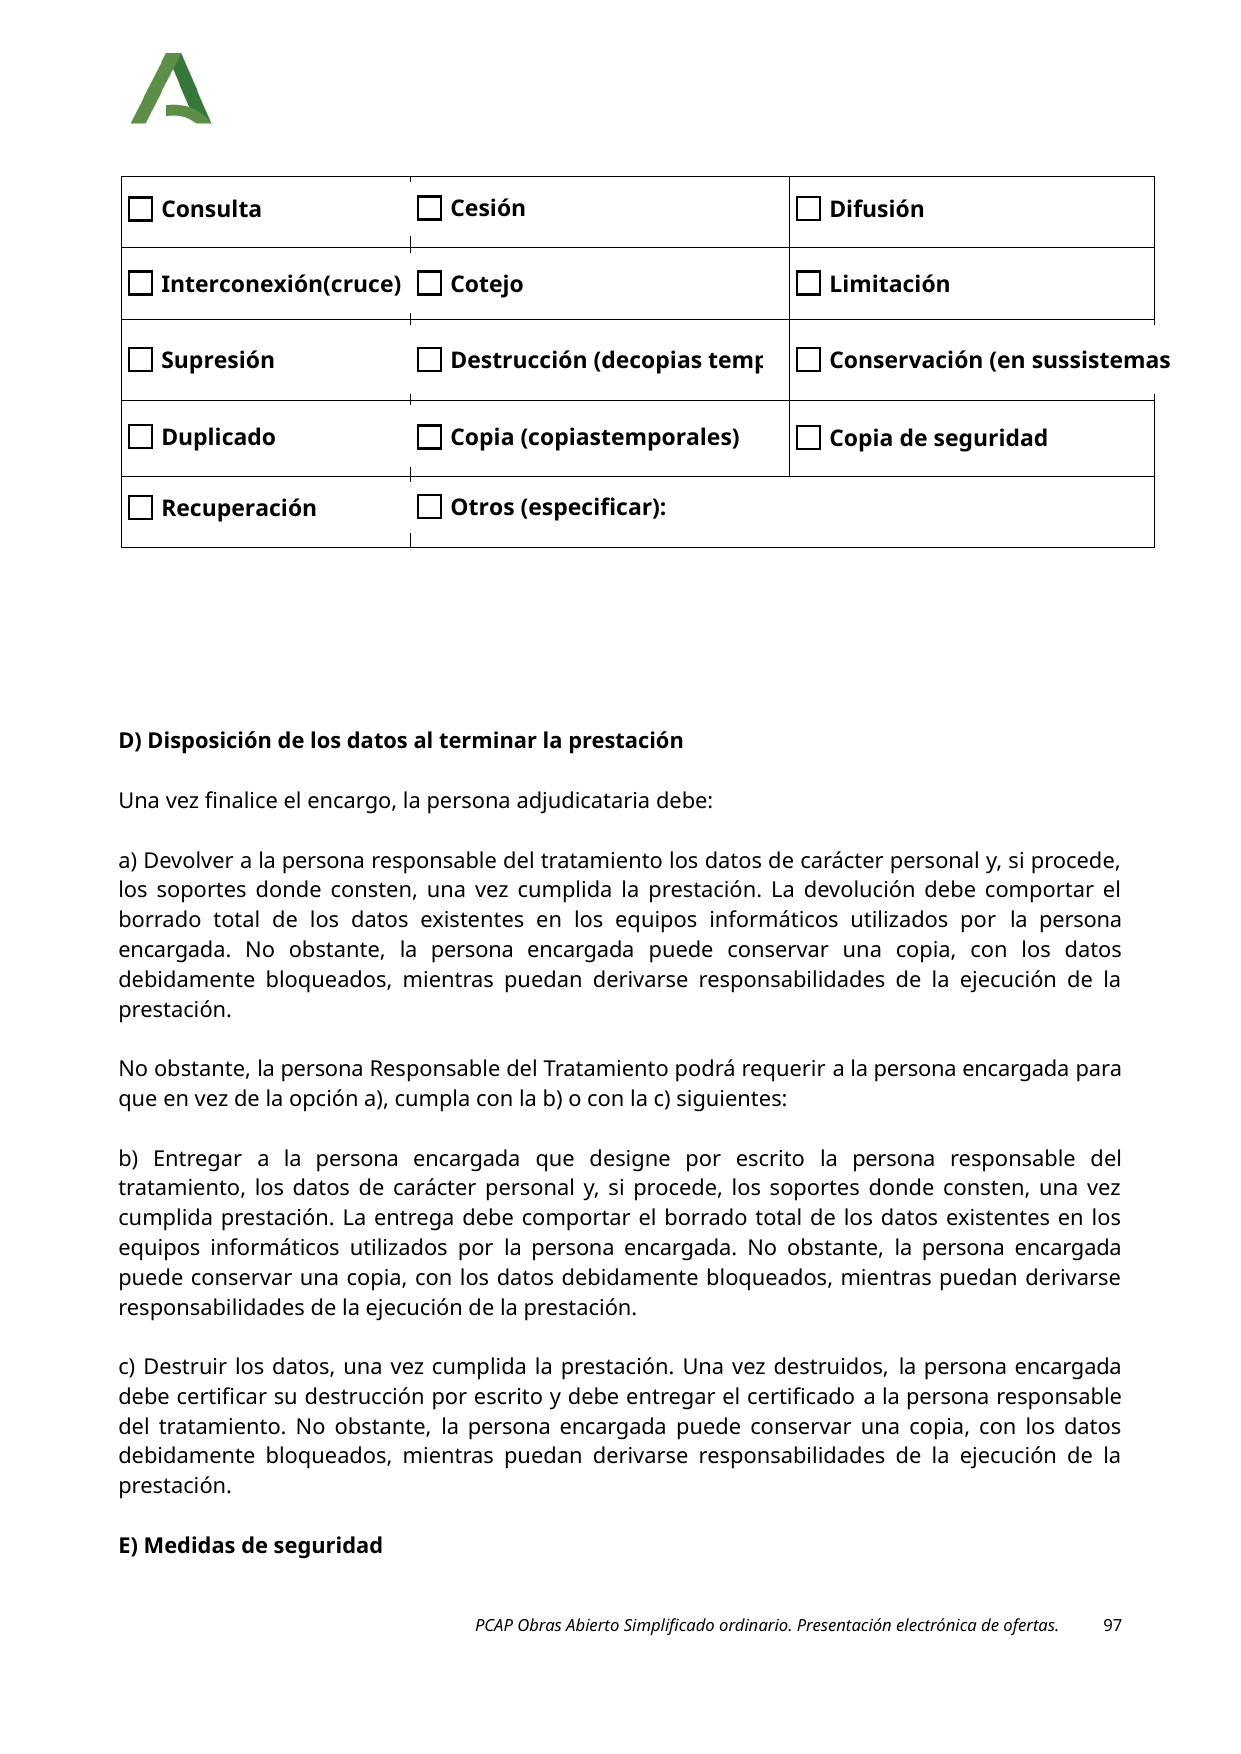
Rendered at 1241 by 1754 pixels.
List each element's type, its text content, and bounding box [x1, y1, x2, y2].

table_cell [411, 248, 789, 319]
table_cell [411, 401, 789, 476]
text D) Disposición de los datos al terminar la prestación [118, 725, 1122, 755]
text E) Medidas de seguridad [118, 1530, 1122, 1559]
text No obstante, la persona Responsable del Tratamiento podrá requerir a la persona encargada para que en vez de la opción a), cumpla con la b) o con la c) siguientes: [118, 1053, 1122, 1113]
table_cell [122, 320, 410, 399]
text a) Devolver a la persona responsable del tratamiento los datos de carácter personal y, si procede, los soportes donde consten, una vez cumplida la prestación. La devolución debe comportar el borrado total de los datos existentes en los equipos informáticos utilizados por la persona encargada. No obstante, la persona encargada puede conservar una copia, con los datos debidamente bloqueados, mientras puedan derivarse responsabilidades de la ejecución de la prestación. [118, 844, 1122, 1023]
table_cell [790, 320, 1154, 399]
text Una vez finalice el encargo, la persona adjudicataria debe: [118, 785, 1122, 815]
table_cell [411, 320, 789, 399]
table_cell [790, 248, 1154, 319]
table_cell [411, 177, 789, 247]
table_cell [411, 477, 1154, 547]
table_cell [122, 477, 410, 547]
table_cell [790, 177, 1154, 247]
text c) Destruir los datos, una vez cumplida la prestación. Una vez destruidos, la persona encargada debe certificar su destrucción por escrito y debe entregar el certificado a la persona responsable del tratamiento. No obstante, la persona encargada puede conservar una copia, con los datos debidamente bloqueados, mientras puedan derivarse responsabilidades de la ejecución de la prestación. [118, 1351, 1122, 1500]
picture [127, 48, 216, 128]
table_cell [122, 248, 410, 319]
table_cell [122, 177, 410, 247]
table_cell [790, 401, 1154, 476]
table_cell [122, 401, 410, 476]
text b) Entregar a la persona encargada que designe por escrito la persona responsable del tratamiento, los datos de carácter personal y, si procede, los soportes donde consten, una vez cumplida prestación. La entrega debe comportar el borrado total de los datos existentes en los equipos informáticos utilizados por la persona encargada. No obstante, la persona encargada puede conservar una copia, con los datos debidamente bloqueados, mientras puedan derivarse responsabilidades de la ejecución de la prestación. [118, 1142, 1122, 1321]
